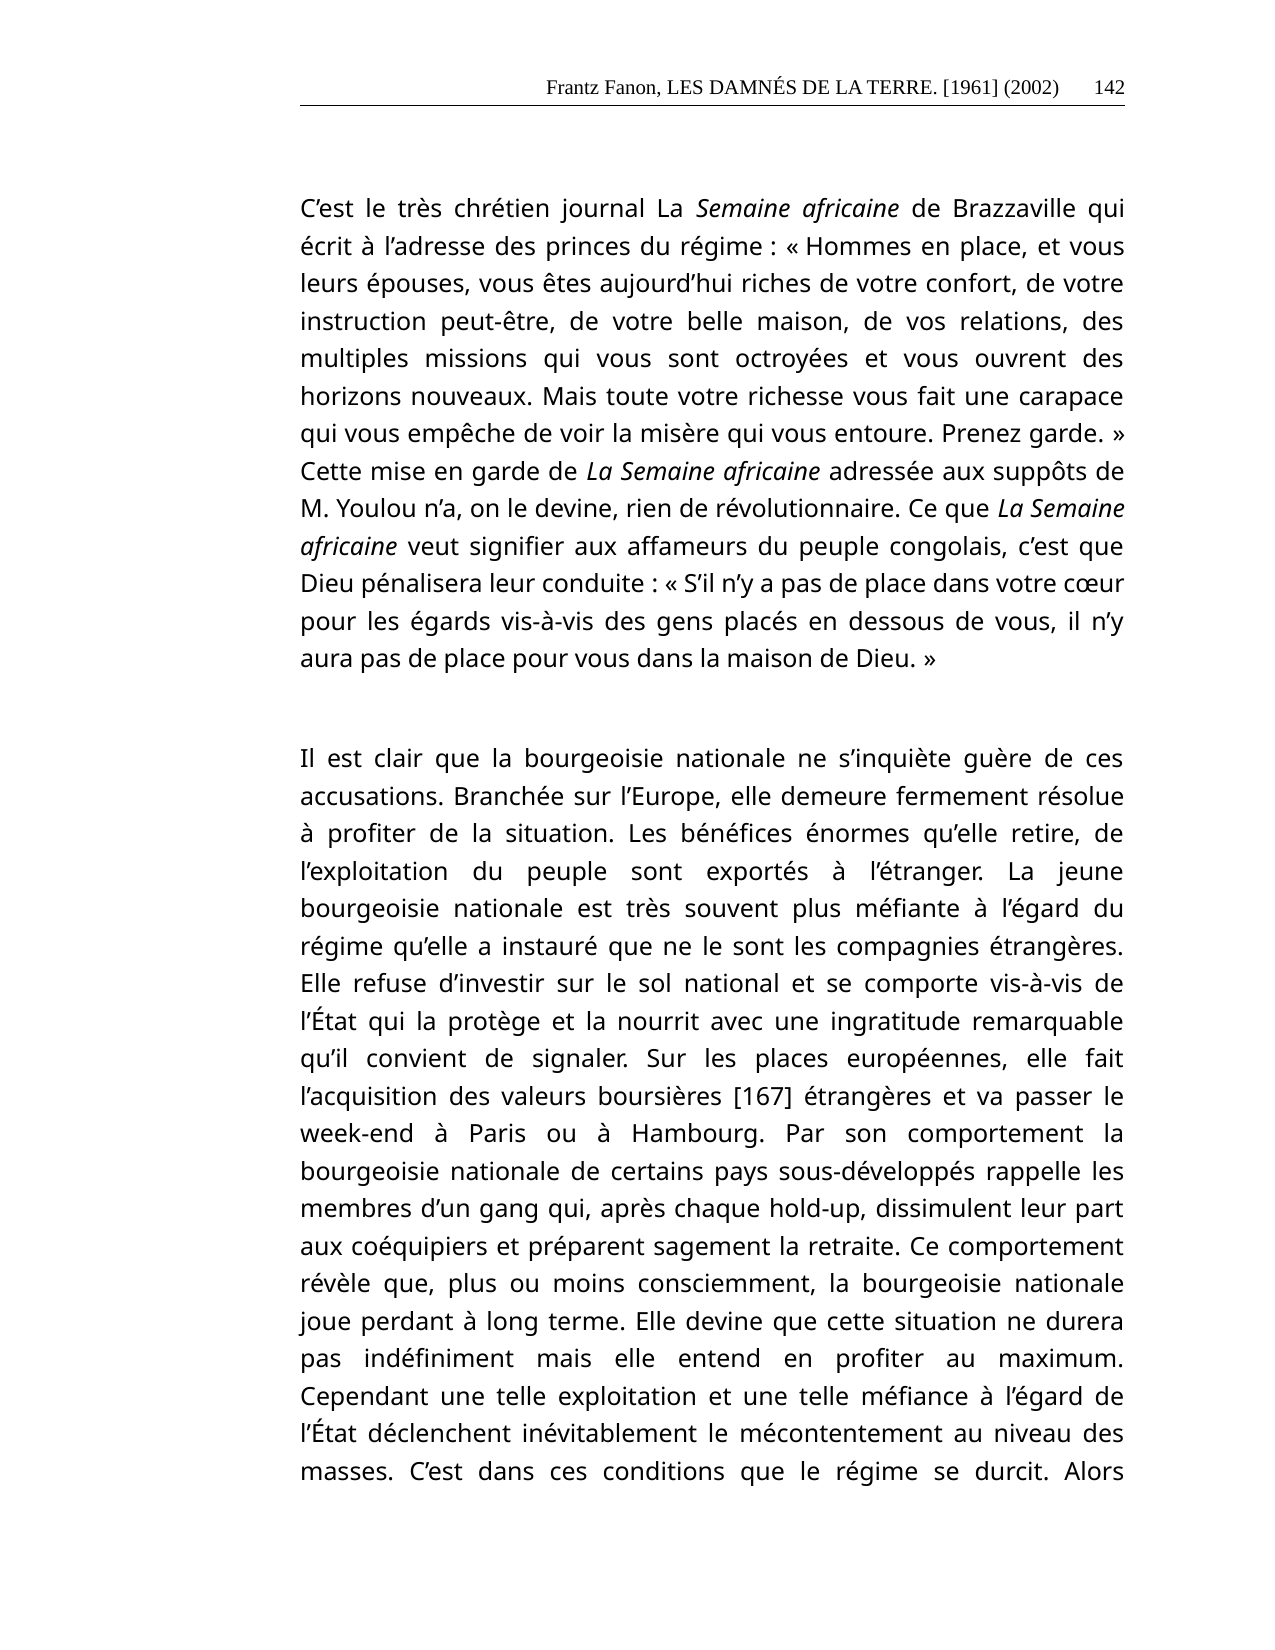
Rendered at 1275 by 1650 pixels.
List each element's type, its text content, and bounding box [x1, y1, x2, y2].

text Il est clair que la bourgeoisie nationale ne s’inquiète guère de ces accusations. Branchée sur l’Europe, elle demeure fermement résolue à profiter de la situation. Les bénéfices énormes qu’elle retire, de l’exploitation du peuple sont exportés à l’étranger. La jeune bourgeoisie nationale est très souvent plus méfiante à l’égard du régime qu’elle a instauré que ne le sont les compagnies étrangères. Elle refuse d’investir sur le sol national et se comporte vis-à-vis de l’État qui la protège et la nourrit avec une ingratitude remarquable qu’il convient de signaler. Sur les places européennes, elle fait l’acquisition des valeurs boursières [167] étrangères et va passer le week-end à Paris ou à Hambourg. Par son comportement la bourgeoisie nationale de certains pays sous-développés rappelle les membres d’un gang qui, après chaque hold-up, dissimulent leur part aux coéquipiers et préparent sagement la retraite. Ce comportement révèle que, plus ou moins consciemment, la bourgeoisie nationale joue perdant à long terme. Elle devine que cette situation ne durera pas indéfiniment mais elle entend en profiter au maximum. Cependant une telle exploitation et une telle méfiance à l’égard de l’État déclenchent inévitablement le mécontentement au niveau des masses. C’est dans ces conditions que le régime se durcit. Alors [300, 737, 1125, 1487]
text C’est le très chrétien journal La Semaine africaine de Brazzaville qui écrit à l’adresse des princes du régime : « Hommes en place, et vous leurs épouses, vous êtes aujourd’hui riches de votre confort, de votre instruction peut-être, de votre belle maison, de vos relations, des multiples missions qui vous sont octroyées et vous ouvrent des horizons nouveaux. Mais toute votre richesse vous fait une carapace qui vous empêche de voir la misère qui vous entoure. Prenez garde. » Cette mise en garde de La Semaine africaine adressée aux suppôts de M. Youlou n’a, on le devine, rien de révolutionnaire. Ce que La Semaine africaine veut signifier aux affameurs du peuple congolais, c’est que Dieu pénalisera leur conduite : « S’il n’y a pas de place dans votre cœur pour les égards vis-à-vis des gens placés en dessous de vous, il n’y aura pas de place pour vous dans la maison de Dieu. » [300, 187, 1125, 675]
